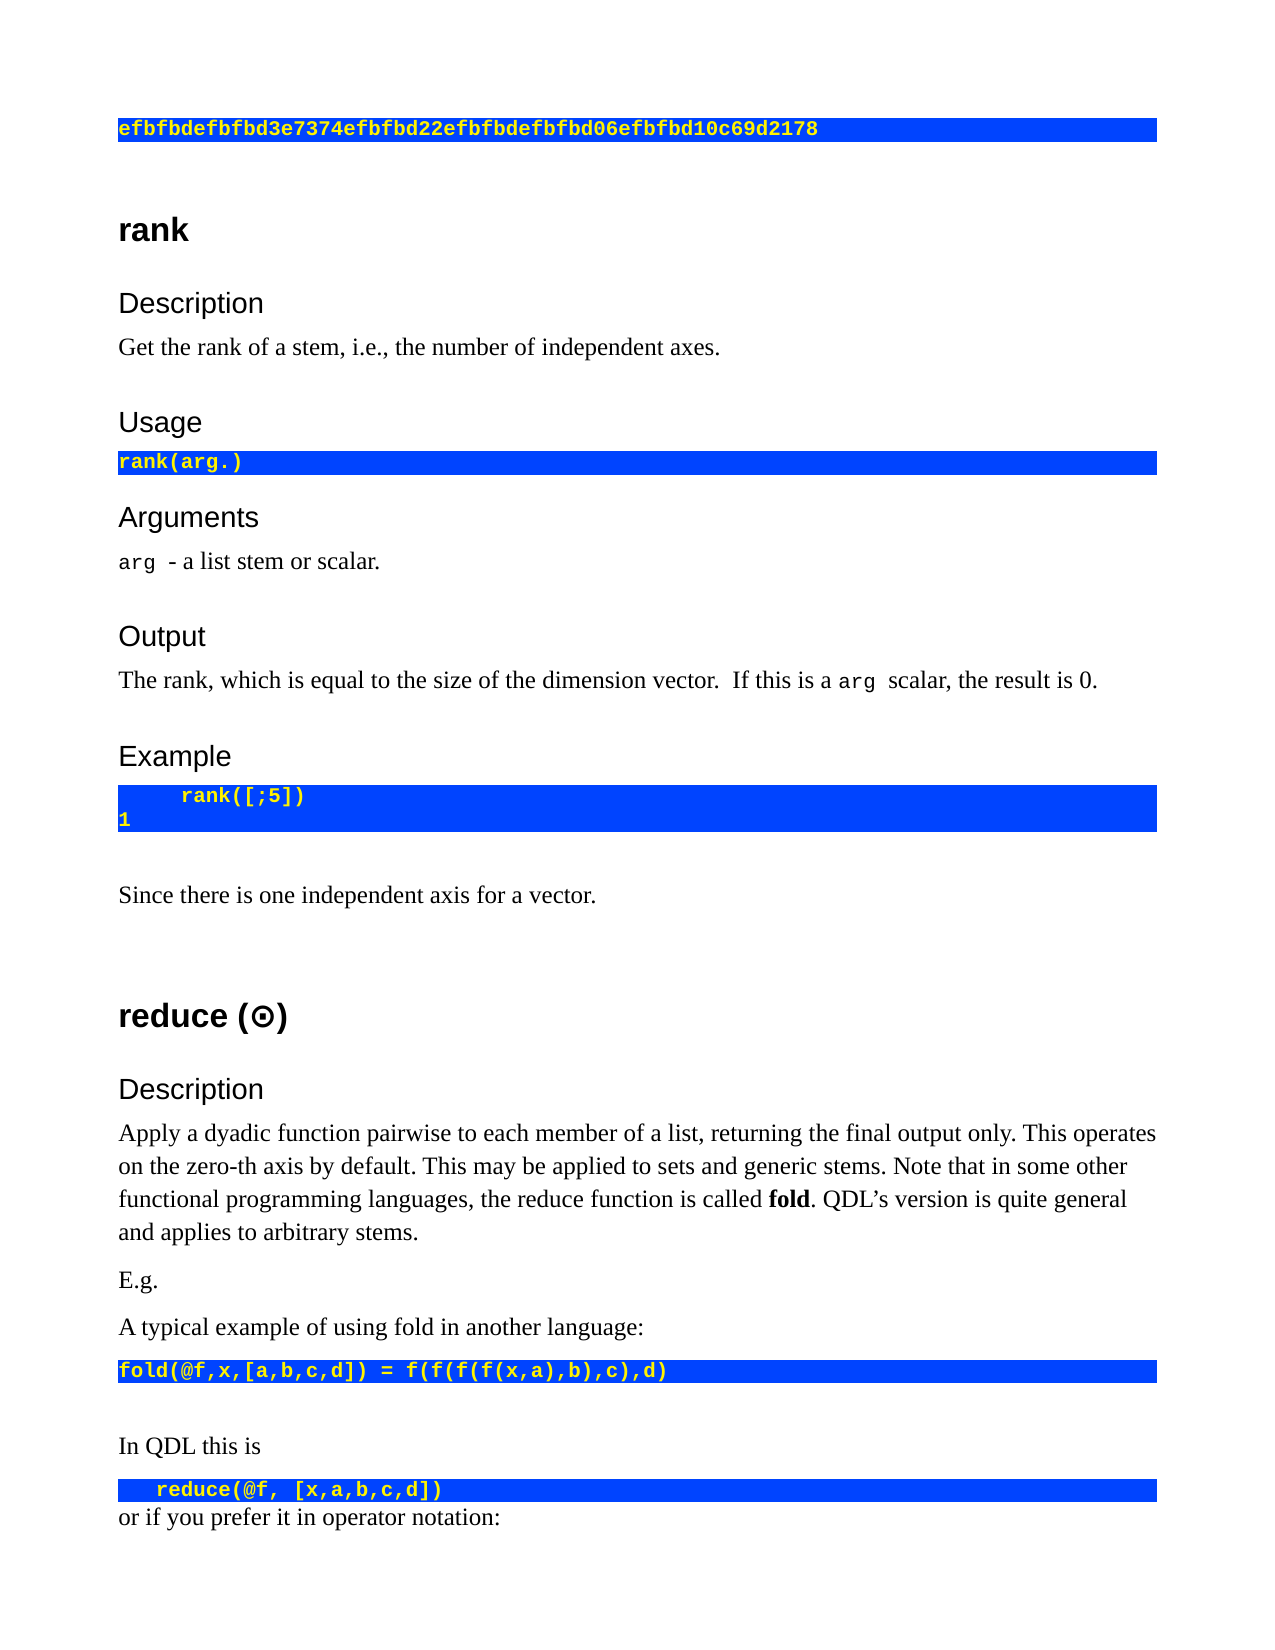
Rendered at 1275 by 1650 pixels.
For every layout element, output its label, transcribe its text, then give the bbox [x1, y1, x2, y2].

text reduce(@f, [x,a,b,c,d]) [118, 1479, 1157, 1502]
subtitle Description [118, 286, 1157, 320]
subtitle rank [118, 210, 1157, 249]
subtitle Example [118, 739, 1157, 772]
subtitle Description [118, 1072, 1157, 1106]
text 1 [118, 808, 1157, 832]
subtitle Usage [118, 405, 1157, 438]
text rank([;5]) [118, 785, 1157, 808]
text fold(@f,x,[a,b,c,d]) = f(f(f(f(x,a),b),c),d) [118, 1360, 1157, 1383]
text rank(arg.) [118, 451, 1157, 475]
text In QDL this is [118, 1431, 1157, 1460]
text arg - a list stem or scalar. [118, 546, 1157, 575]
text Get the rank of a stem, i.e., the number of independent axes. [118, 332, 1157, 361]
text efbfbdefbfbd3e7374efbfbd22efbfbdefbfbd06efbfbd10c69d2178 [118, 118, 1157, 142]
text A typical example of using fold in another language: [118, 1312, 1157, 1341]
subtitle reduce (⊙) [118, 996, 1157, 1034]
text or if you prefer it in operator notation: [118, 1502, 1157, 1531]
subtitle Output [118, 619, 1157, 653]
text Apply a dyadic function pairwise to each member of a list, returning the final output only. This operates on the zero-th axis by default. This may be applied to sets and generic stems. Note that in some other functional programming languages, the reduce function is called fold. QDL’s version is quite general and applies to arbitrary stems. [118, 1118, 1157, 1246]
text Since there is one independent axis for a vector. [118, 880, 1157, 908]
text The rank, which is equal to the size of the dimension vector. If this is a arg scalar, the result is 0. [118, 665, 1157, 695]
subtitle Arguments [118, 500, 1157, 533]
text E.g. [118, 1265, 1157, 1293]
